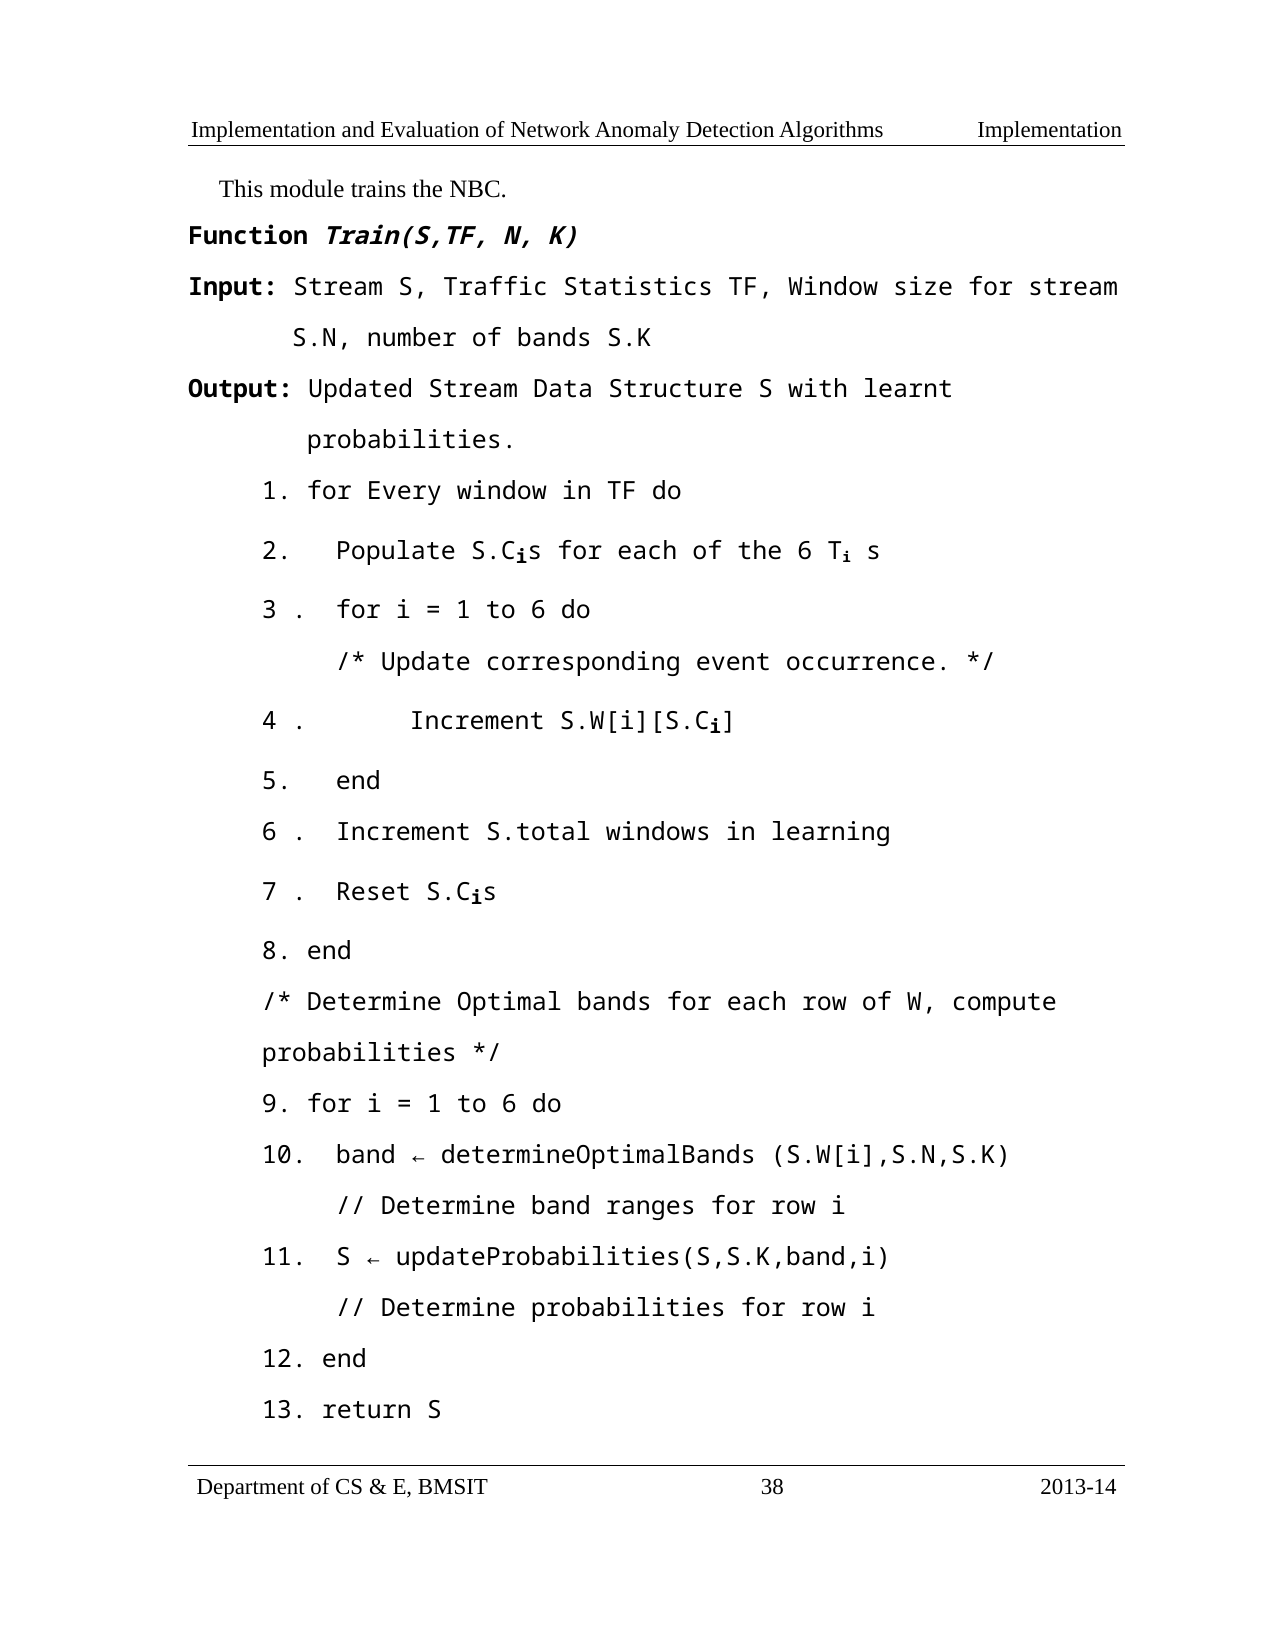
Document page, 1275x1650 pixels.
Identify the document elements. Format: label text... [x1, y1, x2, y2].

text // Determine probabilities for row i [262, 1290, 1125, 1324]
text 5. end [262, 762, 1125, 796]
text 11. S ← updateProbabilities(S,S.K,band,i) [262, 1239, 1125, 1273]
text 6 . Increment S.total windows in learning [262, 813, 1125, 847]
text 4 . Increment S.W[i][S.Ci] [262, 694, 1125, 739]
text /* Update corresponding event occurrence. */ [262, 643, 1125, 677]
text Function Train(S,TF, N, K) [188, 218, 1125, 252]
text 9. for i = 1 to 6 do [262, 1086, 1125, 1120]
text 13. return S [262, 1392, 1125, 1426]
text 2. Populate S.Cis for each of the 6 Ti s [262, 524, 1125, 569]
text 12. end [262, 1341, 1125, 1375]
text Input: Stream S, Traffic Statistics TF, Window size for stream S.N, number of bands S.K [188, 269, 1125, 354]
text 10. band ← determineOptimalBands (S.W[i],S.N,S.K) [262, 1137, 1125, 1171]
text This module trains the NBC. [188, 174, 1125, 203]
text probabilities */ [262, 1034, 1125, 1069]
text // Determine band ranges for row i [262, 1188, 1125, 1222]
text 3 . for i = 1 to 6 do [262, 592, 1125, 626]
text 8. end [262, 932, 1125, 967]
text 7 . Reset S.Cis [262, 864, 1125, 910]
text /* Determine Optimal bands for each row of W, compute [262, 983, 1125, 1018]
text Output: Updated Stream Data Structure S with learnt probabilities. [188, 371, 1125, 456]
text 1. for Every window in TF do [262, 473, 1125, 507]
